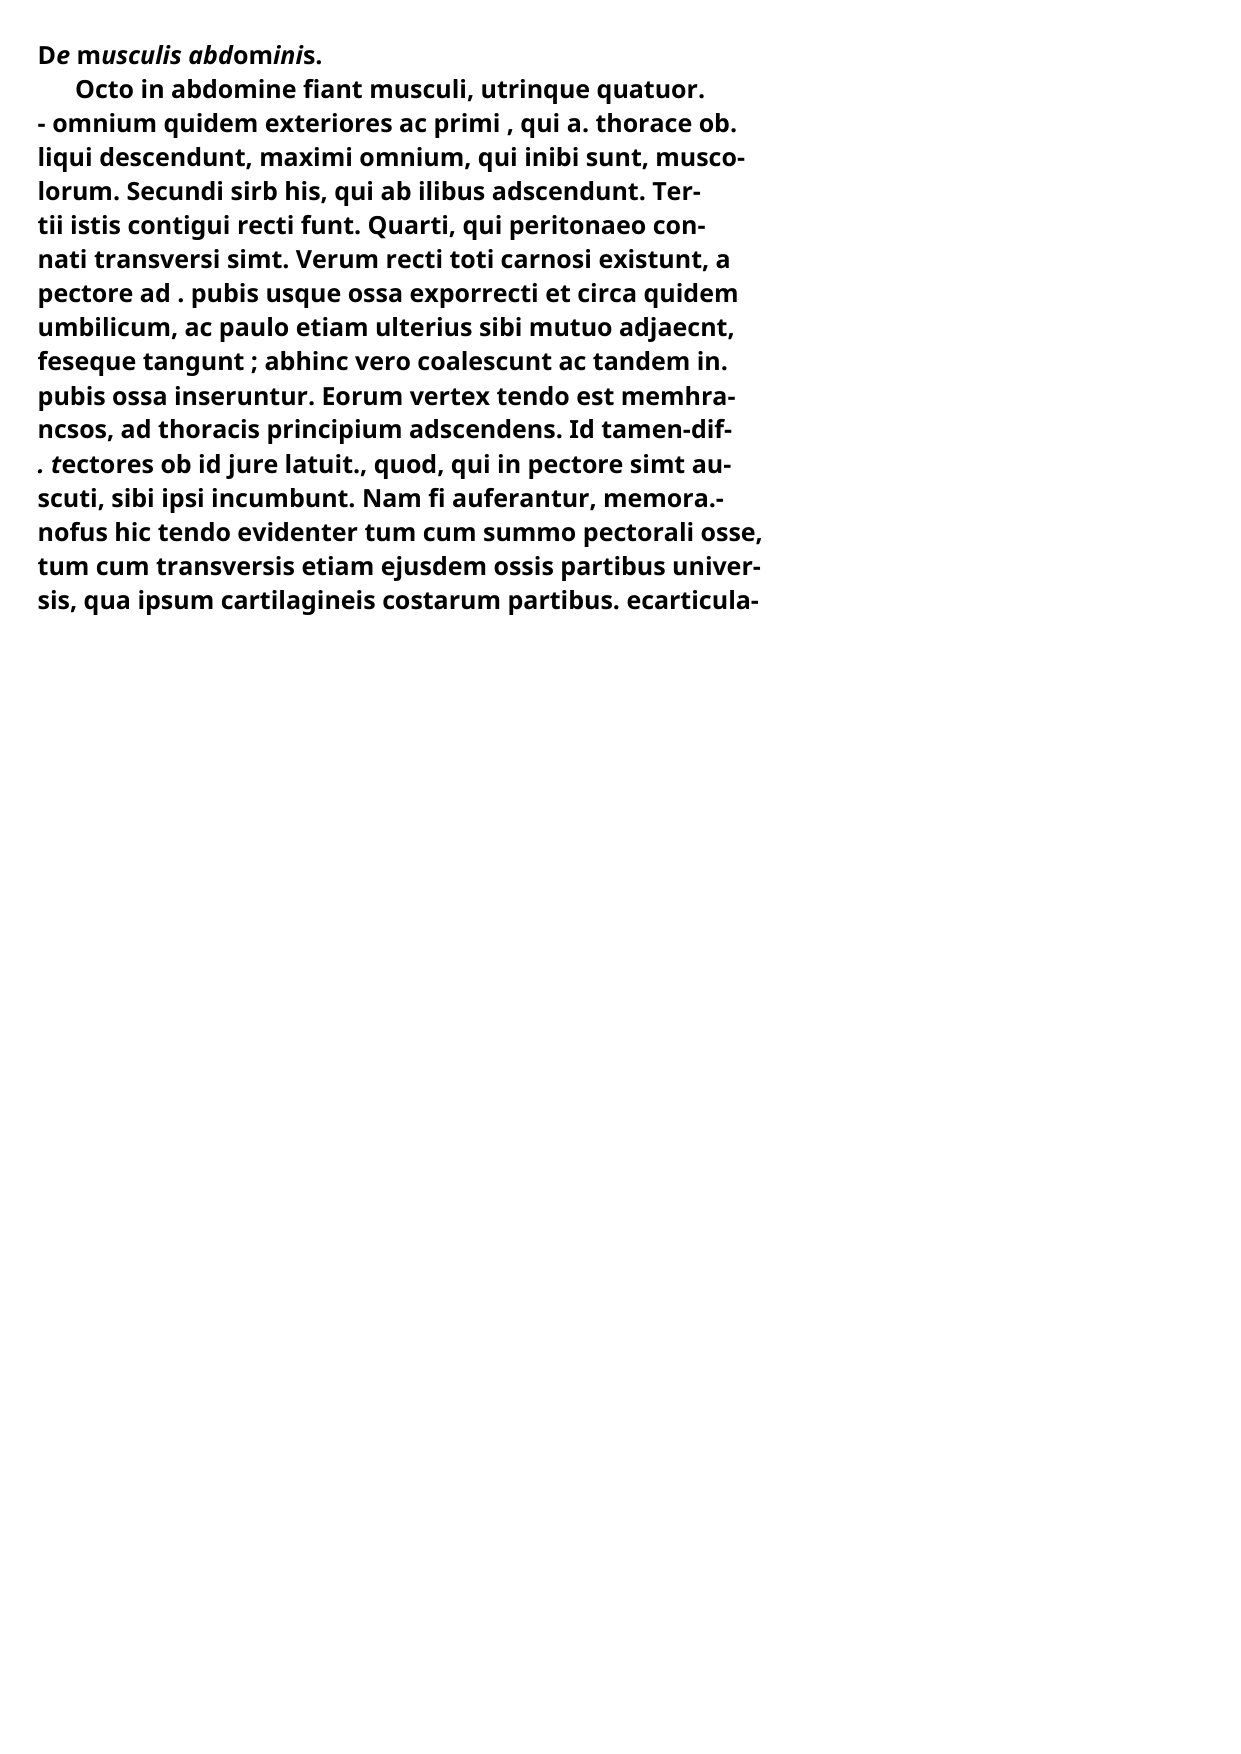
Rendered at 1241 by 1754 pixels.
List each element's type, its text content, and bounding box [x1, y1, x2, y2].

text Octo in abdomine fiant musculi, utrinque quatuor. - omnium quidem exteriores ac primi , qui a. thorace ob. liqui descendunt, maximi omnium, qui inibi sunt, musco- lorum. Secundi sirb his, qui ab ilibus adscendunt. Ter- tii istis contigui recti funt. Quarti, qui peritonaeo con- nati transversi simt. Verum recti toti carnosi existunt, a pectore ad . pubis usque ossa exporrecti et circa quidem umbilicum, ac paulo etiam ulterius sibi mutuo adjaecnt, feseque tangunt ; abhinc vero coalescunt ac tandem in. pubis ossa inseruntur. Eorum vertex tendo est memhra- ncsos, ad thoracis principium adscendens. Id tamen-dif- . tectores ob id jure latuit., quod, qui in pectore simt au- scuti, sibi ipsi incumbunt. Nam fi auferantur, memora.- nofus hic tendo evidenter tum cum summo pectorali osse, tum cum transversis etiam ejusdem ossis partibus univer- sis, qua ipsum cartilagineis costarum partibus. ecarticula- [37, 72, 1203, 617]
text De musculis abdominis. [37, 37, 1203, 72]
